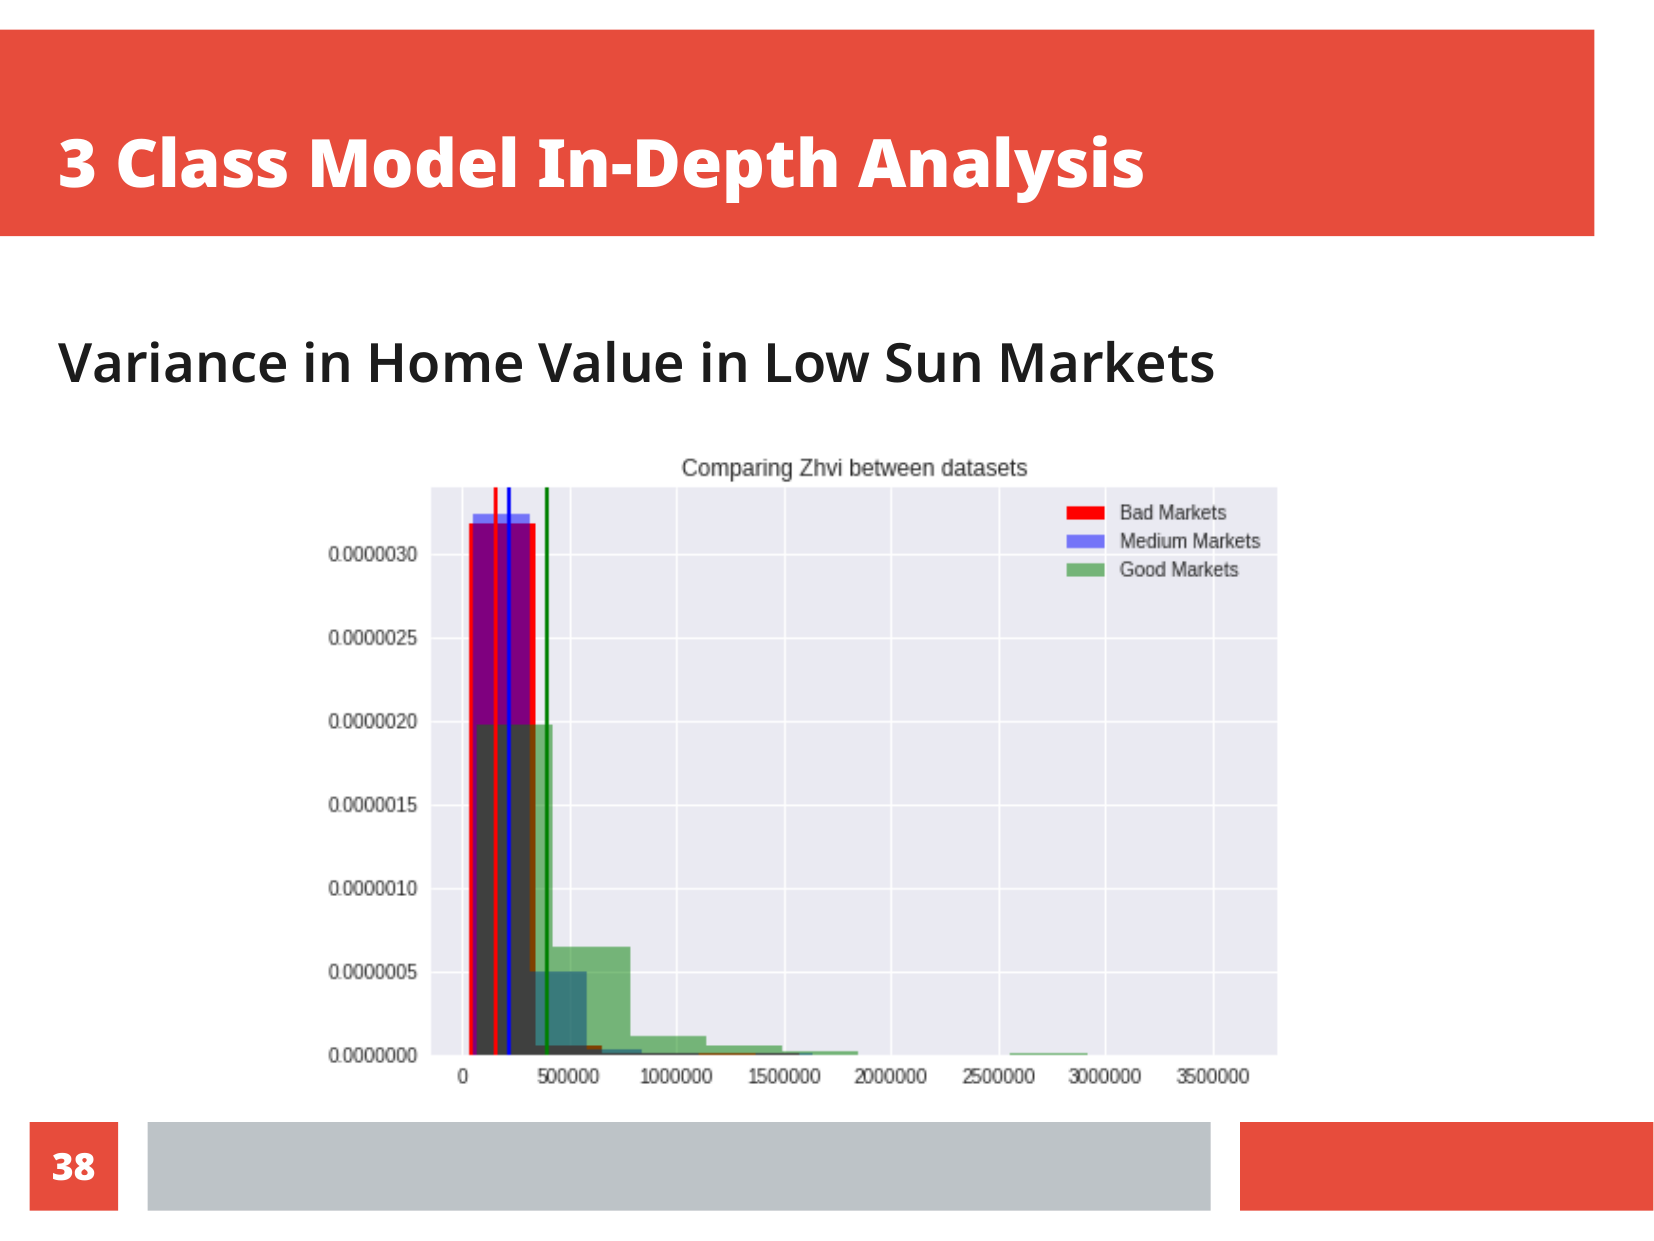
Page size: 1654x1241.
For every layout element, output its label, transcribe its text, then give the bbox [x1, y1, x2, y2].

list Variance in Home Value in Low Sun Markets [59, 324, 1565, 1093]
picture [314, 446, 1291, 1101]
title 3 Class Model In-Depth Analysis [59, 59, 1595, 207]
